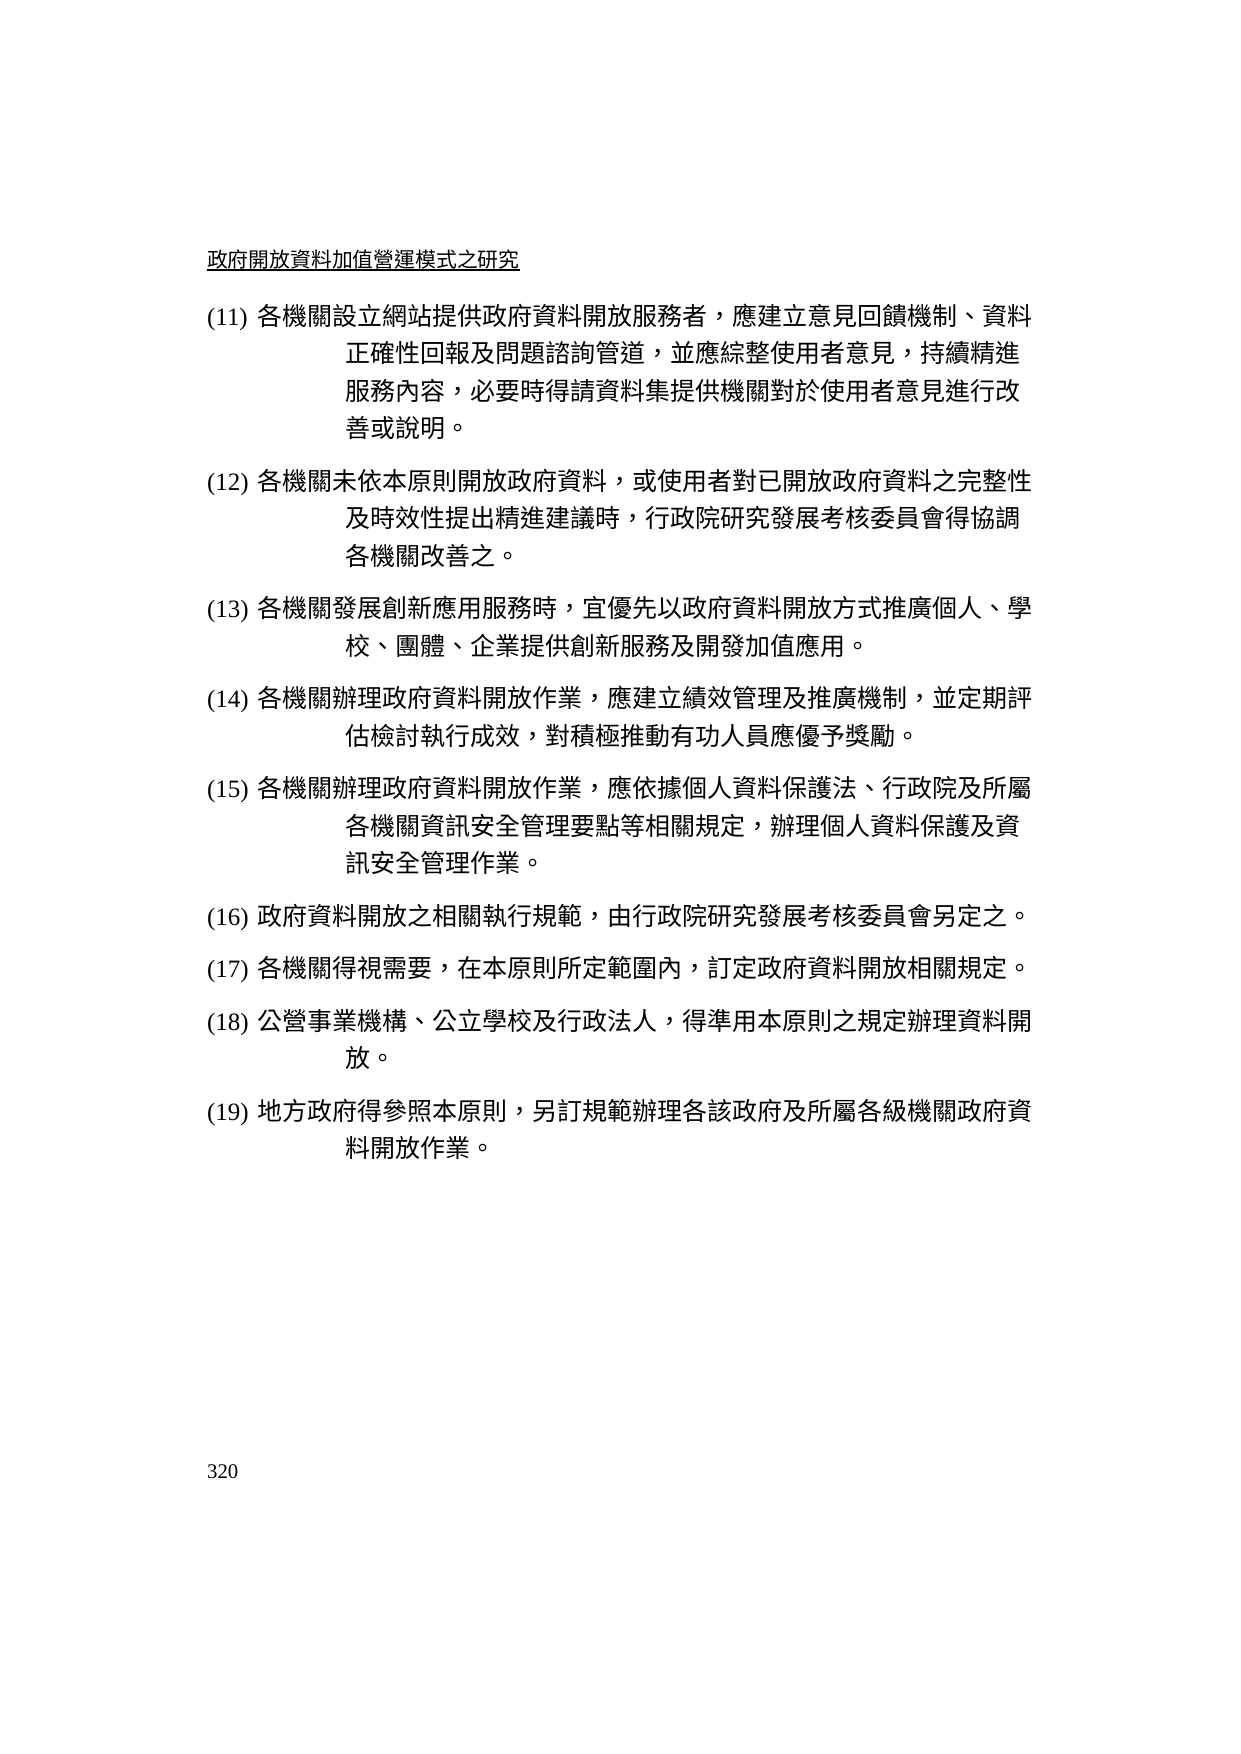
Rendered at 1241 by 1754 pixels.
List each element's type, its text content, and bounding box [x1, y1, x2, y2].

list 政府資料開放之相關執行規範，由行政院研究發展考核委員會另定之。 [207, 895, 1033, 933]
list 各機關辦理政府資料開放作業，應建立績效管理及推廣機制，並定期評估檢討執行成效，對積極推動有功人員應優予獎勵。 [207, 678, 1033, 753]
list 各機關設立網站提供政府資料開放服務者，應建立意見回饋機制、資料正確性回報及問題諮詢管道，並應綜整使用者意見，持續精進服務內容，必要時得請資料集提供機關對於使用者意見進行改善或說明。 [207, 295, 1033, 445]
list 各機關得視需要，在本原則所定範圍內，訂定政府資料開放相關規定。 [207, 948, 1033, 985]
list 地方政府得參照本原則，另訂規範辦理各該政府及所屬各級機關政府資料開放作業。 [207, 1090, 1033, 1165]
list 各機關發展創新應用服務時，宜優先以政府資料開放方式推廣個人、學校、團體、企業提供創新服務及開發加值應用。 [207, 588, 1033, 663]
list 各機關未依本原則開放政府資料，或使用者對已開放政府資料之完整性及時效性提出精進建議時，行政院研究發展考核委員會得協調各機關改善之。 [207, 460, 1033, 573]
list 各機關辦理政府資料開放作業，應依據個人資料保護法、行政院及所屬各機關資訊安全管理要點等相關規定，辦理個人資料保護及資訊安全管理作業。 [207, 768, 1033, 880]
list 公營事業機構、公立學校及行政法人，得準用本原則之規定辦理資料開放。 [207, 1000, 1033, 1075]
